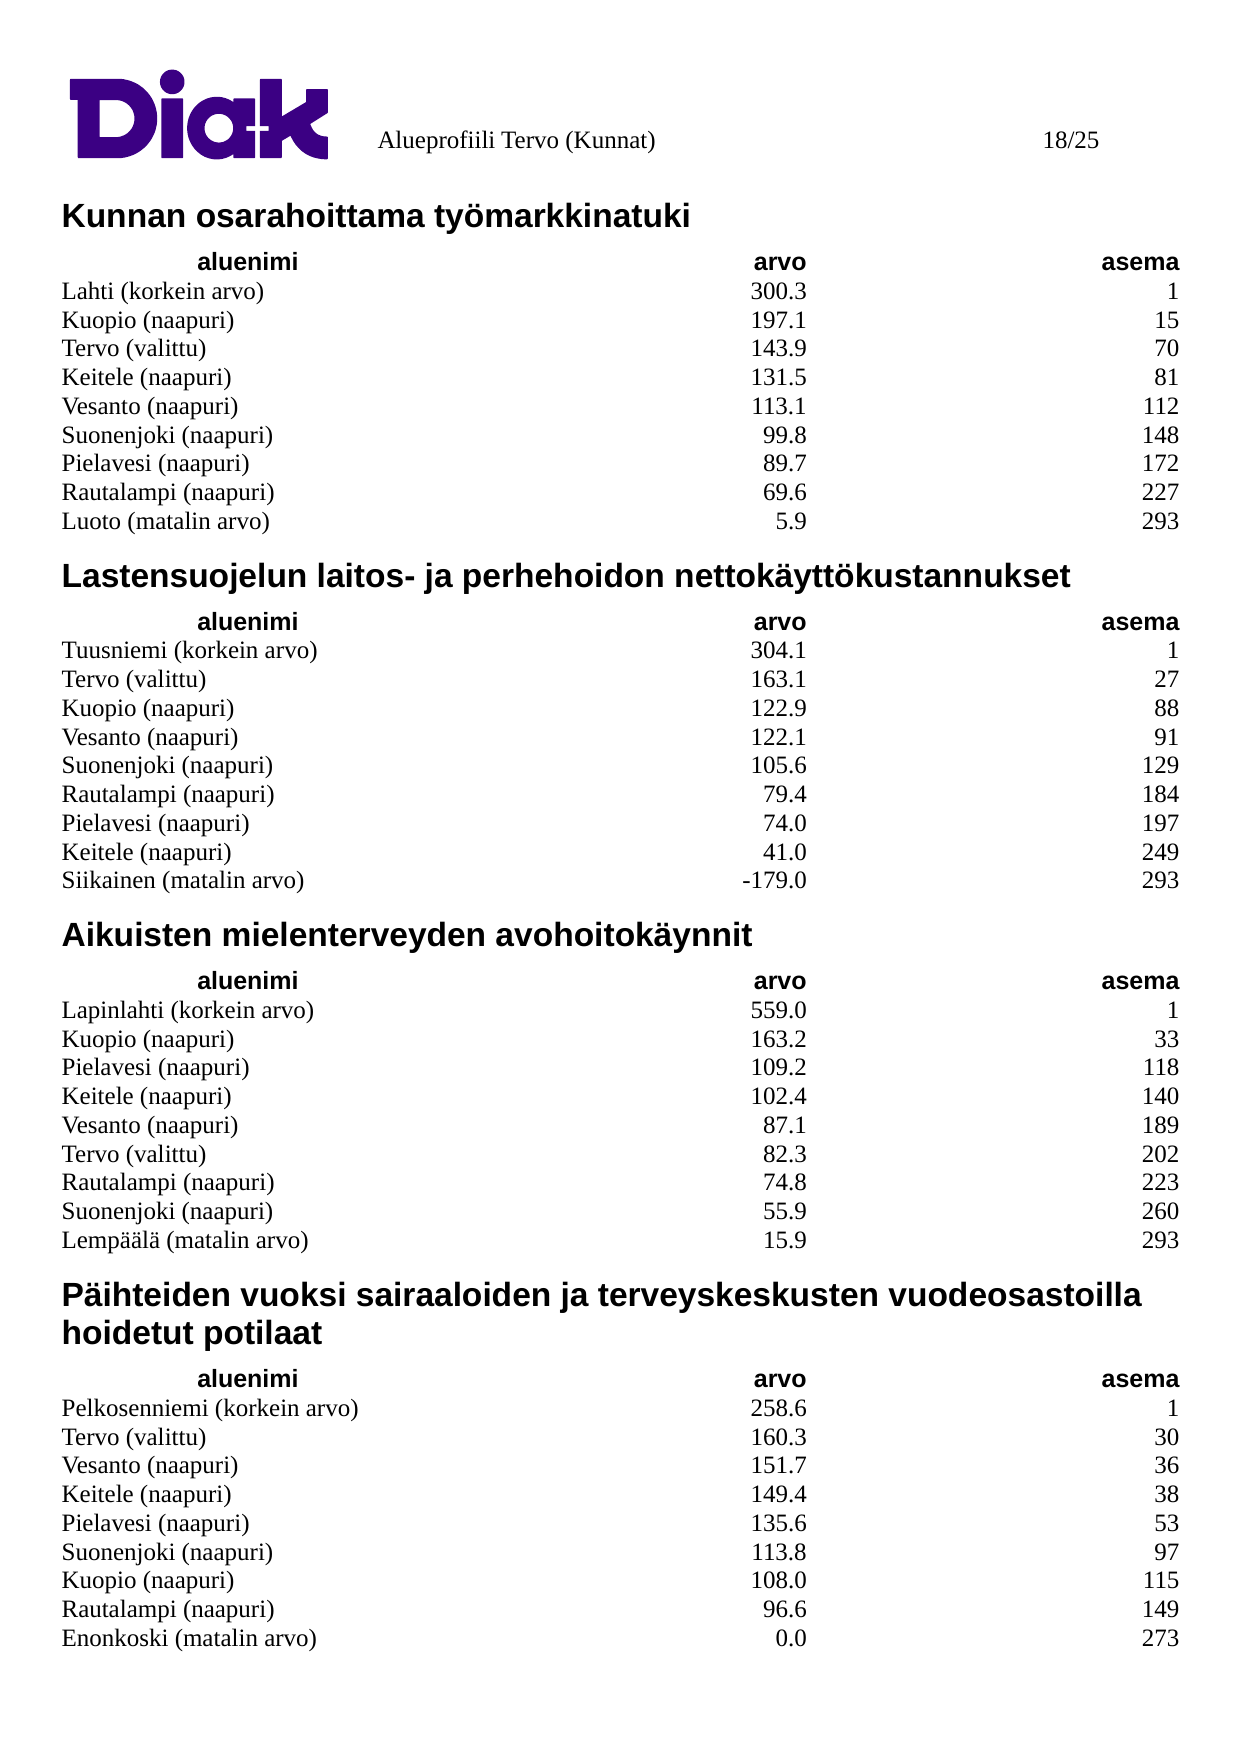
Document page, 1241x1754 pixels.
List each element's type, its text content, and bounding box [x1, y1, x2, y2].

table_cell 113.8 [434, 1537, 806, 1566]
table_cell Tervo (valittu) [61, 1422, 434, 1451]
subtitle Kunnan osarahoittama työmarkkinatuki [61, 196, 1179, 235]
table_cell Vesanto (naapuri) [61, 1110, 434, 1139]
table_cell Keitele (naapuri) [61, 1479, 434, 1508]
table_cell 5.9 [434, 506, 806, 535]
table_cell 112 [806, 391, 1179, 420]
table_cell 15.9 [434, 1225, 806, 1254]
table_cell 140 [806, 1081, 1179, 1110]
table_cell -179.0 [434, 866, 806, 894]
table_cell 1 [806, 276, 1179, 305]
table_cell 1 [806, 995, 1179, 1024]
table_cell 293 [806, 1225, 1179, 1254]
table_cell 118 [806, 1053, 1179, 1081]
table_cell 258.6 [434, 1393, 806, 1422]
table_cell 202 [806, 1139, 1179, 1167]
table_cell Pielavesi (naapuri) [61, 449, 434, 477]
table_cell 1 [806, 636, 1179, 664]
table_cell 300.3 [434, 276, 806, 305]
table_header aluenimi [61, 966, 434, 995]
table_cell 143.9 [434, 334, 806, 362]
table_cell 27 [806, 664, 1179, 693]
table_cell 249 [806, 837, 1179, 866]
table_cell 33 [806, 1024, 1179, 1052]
table_cell Suonenjoki (naapuri) [61, 751, 434, 779]
table_header arvo [434, 966, 806, 995]
table_cell Tervo (valittu) [61, 1139, 434, 1167]
table_cell 81 [806, 362, 1179, 391]
table_cell 89.7 [434, 449, 806, 477]
table_header aluenimi [61, 1364, 434, 1393]
table_cell Keitele (naapuri) [61, 362, 434, 391]
table_header aluenimi [61, 247, 434, 276]
table_header arvo [434, 247, 806, 276]
table_cell 559.0 [434, 995, 806, 1024]
table_cell 273 [806, 1623, 1179, 1652]
table_cell 30 [806, 1422, 1179, 1451]
table_cell 129 [806, 751, 1179, 779]
table_cell 149.4 [434, 1479, 806, 1508]
table_header arvo [434, 1364, 806, 1393]
table_cell 74.0 [434, 808, 806, 837]
table_header aluenimi [61, 607, 434, 636]
table_cell Kuopio (naapuri) [61, 305, 434, 333]
table_cell 108.0 [434, 1566, 806, 1594]
table_cell Keitele (naapuri) [61, 1081, 434, 1110]
table_cell 1 [806, 1393, 1179, 1422]
table_cell 0.0 [434, 1623, 806, 1652]
table_cell Rautalampi (naapuri) [61, 1594, 434, 1623]
table_cell Pielavesi (naapuri) [61, 808, 434, 837]
table_cell Suonenjoki (naapuri) [61, 1537, 434, 1566]
table_header asema [806, 966, 1179, 995]
table_cell Suonenjoki (naapuri) [61, 1196, 434, 1225]
table_cell 148 [806, 420, 1179, 448]
table_cell 115 [806, 1566, 1179, 1594]
table_cell Pielavesi (naapuri) [61, 1508, 434, 1537]
table_cell 15 [806, 305, 1179, 333]
table_cell 97 [806, 1537, 1179, 1566]
table_cell 160.3 [434, 1422, 806, 1451]
table_header arvo [434, 607, 806, 636]
table_cell 197.1 [434, 305, 806, 333]
table_cell 122.1 [434, 722, 806, 751]
table_cell 122.9 [434, 693, 806, 722]
table_cell 227 [806, 477, 1179, 506]
table_cell 151.7 [434, 1451, 806, 1479]
table_cell 293 [806, 506, 1179, 535]
table_cell 41.0 [434, 837, 806, 866]
table_cell Vesanto (naapuri) [61, 722, 434, 751]
table_cell Tervo (valittu) [61, 664, 434, 693]
table_cell Vesanto (naapuri) [61, 391, 434, 420]
table_cell 163.2 [434, 1024, 806, 1052]
table_cell 70 [806, 334, 1179, 362]
table_cell Enonkoski (matalin arvo) [61, 1623, 434, 1652]
table_cell 131.5 [434, 362, 806, 391]
table_cell 149 [806, 1594, 1179, 1623]
table_cell 91 [806, 722, 1179, 751]
table_cell 293 [806, 866, 1179, 894]
table_cell 88 [806, 693, 1179, 722]
table_cell Tuusniemi (korkein arvo) [61, 636, 434, 664]
table_header asema [806, 247, 1179, 276]
table_cell 69.6 [434, 477, 806, 506]
table_cell 172 [806, 449, 1179, 477]
table_cell Pelkosenniemi (korkein arvo) [61, 1393, 434, 1422]
table_cell 74.8 [434, 1168, 806, 1196]
table_cell 304.1 [434, 636, 806, 664]
table_cell 87.1 [434, 1110, 806, 1139]
subtitle Lastensuojelun laitos- ja perhehoidon nettokäyttökustannukset [61, 556, 1179, 594]
table_cell Kuopio (naapuri) [61, 1566, 434, 1594]
table_cell Lapinlahti (korkein arvo) [61, 995, 434, 1024]
table_cell Tervo (valittu) [61, 334, 434, 362]
table_cell Vesanto (naapuri) [61, 1451, 434, 1479]
table_cell Keitele (naapuri) [61, 837, 434, 866]
subtitle Aikuisten mielenterveyden avohoitokäynnit [61, 915, 1179, 954]
table_cell Rautalampi (naapuri) [61, 1168, 434, 1196]
table_cell 36 [806, 1451, 1179, 1479]
table_cell 260 [806, 1196, 1179, 1225]
table_cell 38 [806, 1479, 1179, 1508]
table_cell Rautalampi (naapuri) [61, 477, 434, 506]
table_cell Luoto (matalin arvo) [61, 506, 434, 535]
table_cell Lempäälä (matalin arvo) [61, 1225, 434, 1254]
table_cell 102.4 [434, 1081, 806, 1110]
table_cell 82.3 [434, 1139, 806, 1167]
table_cell 223 [806, 1168, 1179, 1196]
subtitle Päihteiden vuoksi sairaaloiden ja terveyskeskusten vuodeosastoilla hoidetut potilaat [61, 1274, 1179, 1352]
table_cell 109.2 [434, 1053, 806, 1081]
table_cell 184 [806, 779, 1179, 808]
table_cell 189 [806, 1110, 1179, 1139]
table_cell 105.6 [434, 751, 806, 779]
table_cell Pielavesi (naapuri) [61, 1053, 434, 1081]
table_cell Kuopio (naapuri) [61, 1024, 434, 1052]
table_cell 163.1 [434, 664, 806, 693]
table_cell Suonenjoki (naapuri) [61, 420, 434, 448]
table_cell 79.4 [434, 779, 806, 808]
table_header asema [806, 1364, 1179, 1393]
table_cell 113.1 [434, 391, 806, 420]
table_header asema [806, 607, 1179, 636]
table_cell Lahti (korkein arvo) [61, 276, 434, 305]
table_cell Rautalampi (naapuri) [61, 779, 434, 808]
table_cell 96.6 [434, 1594, 806, 1623]
table_cell Siikainen (matalin arvo) [61, 866, 434, 894]
table_cell 99.8 [434, 420, 806, 448]
table_cell 135.6 [434, 1508, 806, 1537]
table_cell 197 [806, 808, 1179, 837]
table_cell 53 [806, 1508, 1179, 1537]
table_cell Kuopio (naapuri) [61, 693, 434, 722]
table_cell 55.9 [434, 1196, 806, 1225]
